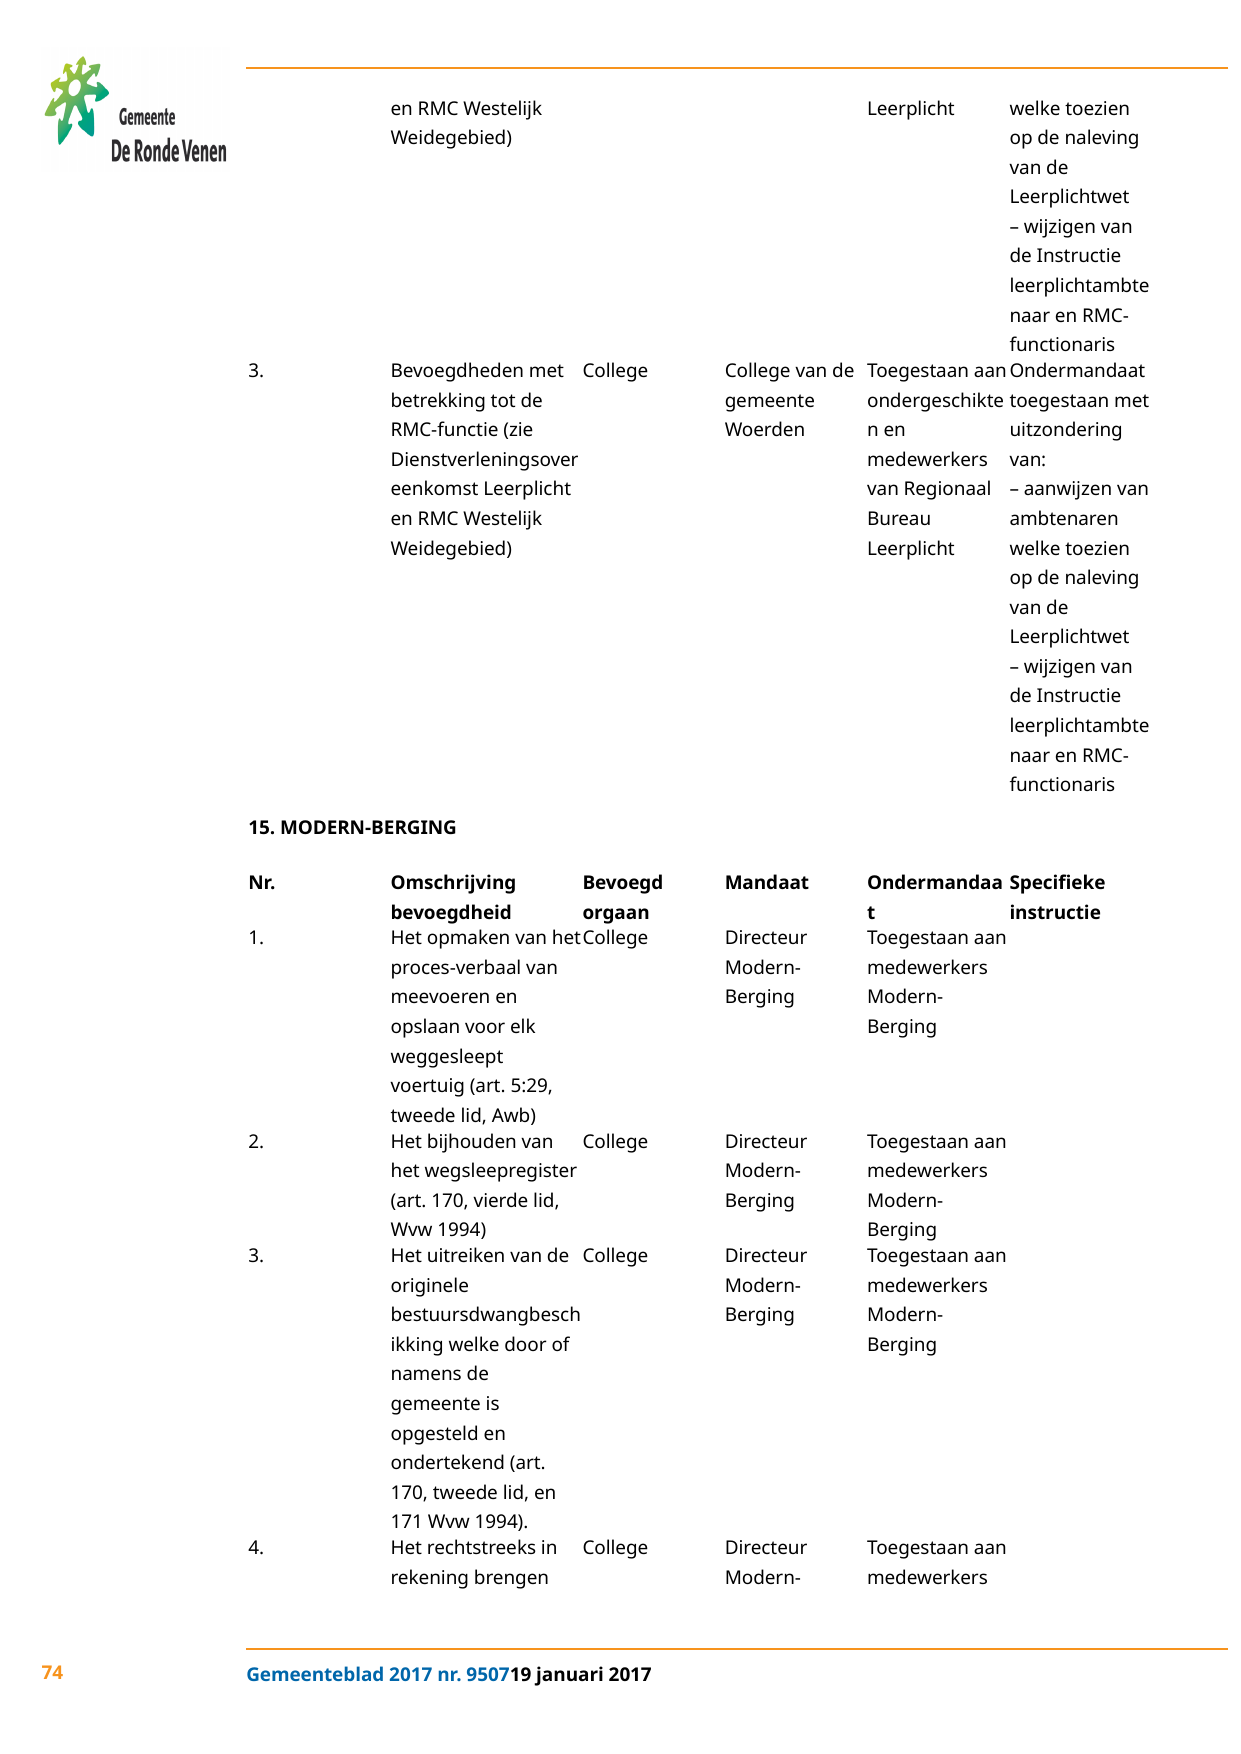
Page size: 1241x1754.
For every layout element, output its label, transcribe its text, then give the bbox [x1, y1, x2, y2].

table_cell Directeur Modern- [725, 1534, 867, 1589]
table_cell Toegestaan aan medewerkers Modern-Berging [867, 925, 1009, 1128]
table_cell College [582, 925, 724, 1128]
table_header Mandaat [725, 869, 867, 924]
table_header Omschrijving bevoegdheid [390, 869, 582, 924]
table_cell Leerplicht [867, 95, 1009, 357]
table_cell 2. [248, 1128, 390, 1242]
table_cell [1009, 1534, 1152, 1589]
text 15. MODERN-BERGING [248, 814, 1152, 839]
table_header Specifieke instructie [1009, 869, 1152, 924]
table_cell Directeur Modern-Berging [725, 925, 867, 1128]
table_cell Toegestaan aan ondergeschikten en medewerkers van Regionaal Bureau Leerplicht [867, 357, 1009, 797]
table_cell College [582, 1242, 724, 1534]
table_header Nr. [248, 869, 390, 924]
table_cell Directeur Modern-Berging [725, 1242, 867, 1534]
table_cell 4. [248, 1534, 390, 1589]
table_cell 1. [248, 925, 390, 1128]
table_cell [1009, 925, 1152, 1128]
table_cell 3. [248, 357, 390, 797]
table_cell College van de gemeente Woerden [725, 357, 867, 797]
table_cell Het opmaken van het proces-verbaal van meevoeren en opslaan voor elk weggesleept voertuig (art. 5:29, tweede lid, Awb) [390, 925, 582, 1128]
table_cell Ondermandaat toegestaan met uitzondering van: – aanwijzen van ambtenaren welke toezien op de naleving van de Leerplichtwet – wijzigen van de Instructie leerplichtambtenaar en RMC-functionaris [1009, 357, 1152, 797]
table_cell Het uitreiken van de originele bestuursdwangbeschikking welke door of namens de gemeente is opgesteld en ondertekend (art. 170, tweede lid, en 171 Wvw 1994). [390, 1242, 582, 1534]
table_cell College [582, 1128, 724, 1242]
table_cell Bevoegdheden met betrekking tot de RMC-functie (zie Dienstverleningsovereenkomst Leerplicht en RMC Westelijk Weidegebied) [390, 357, 582, 797]
table_cell College [582, 1534, 724, 1589]
table_cell Toegestaan aan medewerkers [867, 1534, 1009, 1589]
table_cell [248, 95, 390, 357]
table_cell en RMC Westelijk Weidegebied) [390, 95, 582, 357]
table_cell 3. [248, 1242, 390, 1534]
table_header Ondermandaat [867, 869, 1009, 924]
table_header Bevoegd orgaan [582, 869, 724, 924]
table_cell College [582, 357, 724, 797]
table_cell Het bijhouden van het wegsleepregister (art. 170, vierde lid, Wvw 1994) [390, 1128, 582, 1242]
table_cell Directeur Modern-Berging [725, 1128, 867, 1242]
table_cell [1009, 1128, 1152, 1242]
table_cell Toegestaan aan medewerkers Modern-Berging [867, 1128, 1009, 1242]
table_cell [582, 95, 724, 357]
table_cell [725, 95, 867, 357]
table_cell Toegestaan aan medewerkers Modern-Berging [867, 1242, 1009, 1534]
table_cell welke toezien op de naleving van de Leerplichtwet – wijzigen van de Instructie leerplichtambtenaar en RMC-functionaris [1009, 95, 1152, 357]
picture [41, 47, 231, 172]
table_cell [1009, 1242, 1152, 1534]
table_cell Het rechtstreeks in rekening brengen [390, 1534, 582, 1589]
